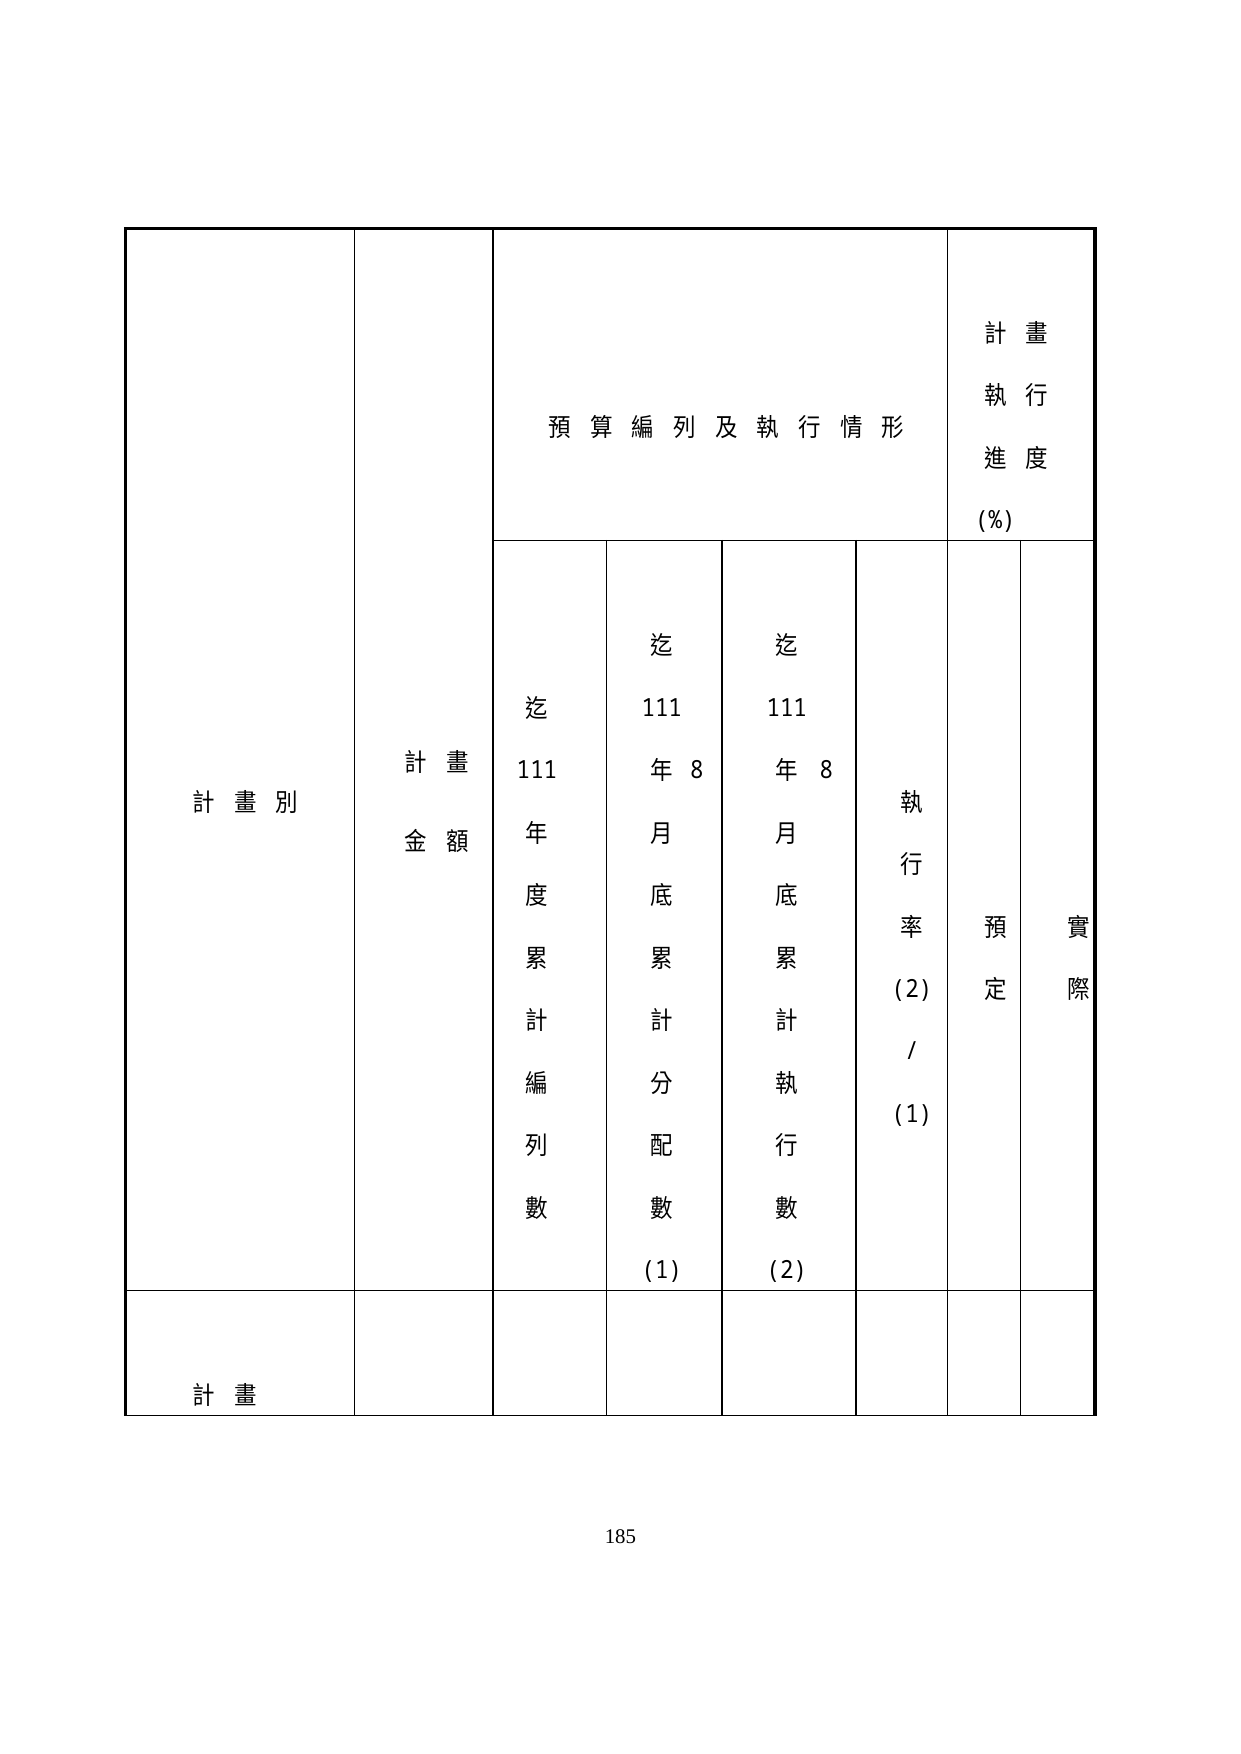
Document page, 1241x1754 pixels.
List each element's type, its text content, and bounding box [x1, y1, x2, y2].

table_header 預算編列及執行情形 [494, 230, 947, 540]
table_cell 預定 [948, 541, 1020, 1290]
table_cell 實際 [1021, 541, 1093, 1290]
table_cell [1021, 1291, 1093, 1415]
table_cell 計畫 [127, 1291, 354, 1415]
table_cell 執行率(2)/(1) [857, 541, 947, 1290]
table_header 計畫別 [127, 230, 354, 1290]
table_cell [857, 1291, 947, 1415]
table_cell [494, 1291, 606, 1415]
table_cell 迄111年8月底累計執行數(2) [723, 541, 855, 1290]
table_cell 迄111年度累計編列數 [494, 541, 606, 1290]
table_cell [948, 1291, 1020, 1415]
table_cell 迄111年8月底累計分配數(1) [607, 541, 721, 1290]
table_cell [607, 1291, 721, 1415]
table_header 計畫執行進度(%) [948, 230, 1093, 540]
table_header 計畫 金額 [355, 230, 492, 1290]
table_cell [355, 1291, 492, 1415]
table_cell [723, 1291, 855, 1415]
